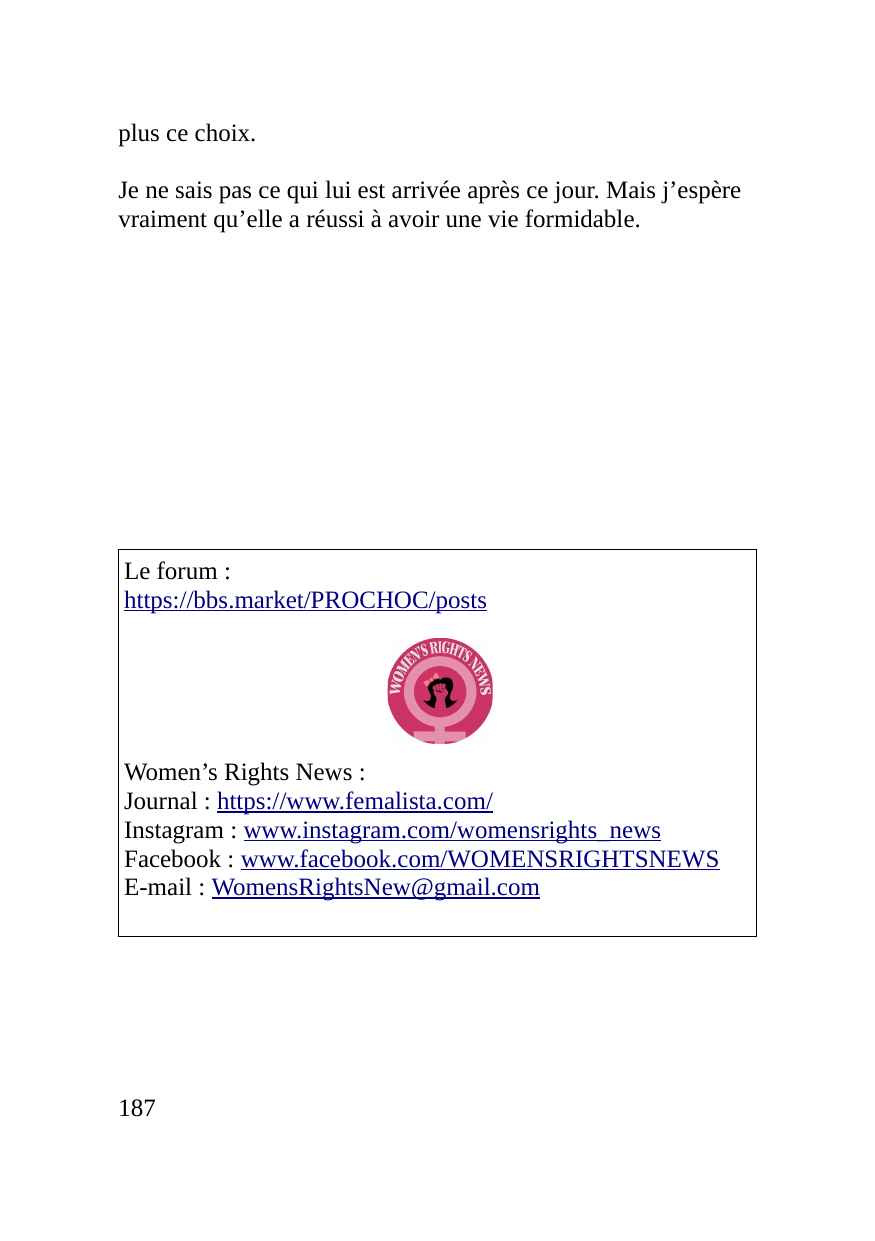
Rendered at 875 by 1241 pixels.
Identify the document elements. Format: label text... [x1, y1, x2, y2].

text plus ce choix. [118, 118, 756, 147]
text Je ne sais pas ce qui lui est arrivée après ce jour. Mais j’espère vraiment qu’elle a réussi à avoir une vie formidable. [118, 176, 756, 233]
table_header Le forum : https://bbs.market/PROCHOC/posts Women’s Rights News : Journal : https://www.femalista.com/ Instagram : www.instagram.com/womensrights_news Facebook : www.facebook.com/WOMENSRIGHTSNEWS E-mail : WomensRightsNew@gmail.com [119, 550, 756, 936]
picture [387, 638, 493, 744]
